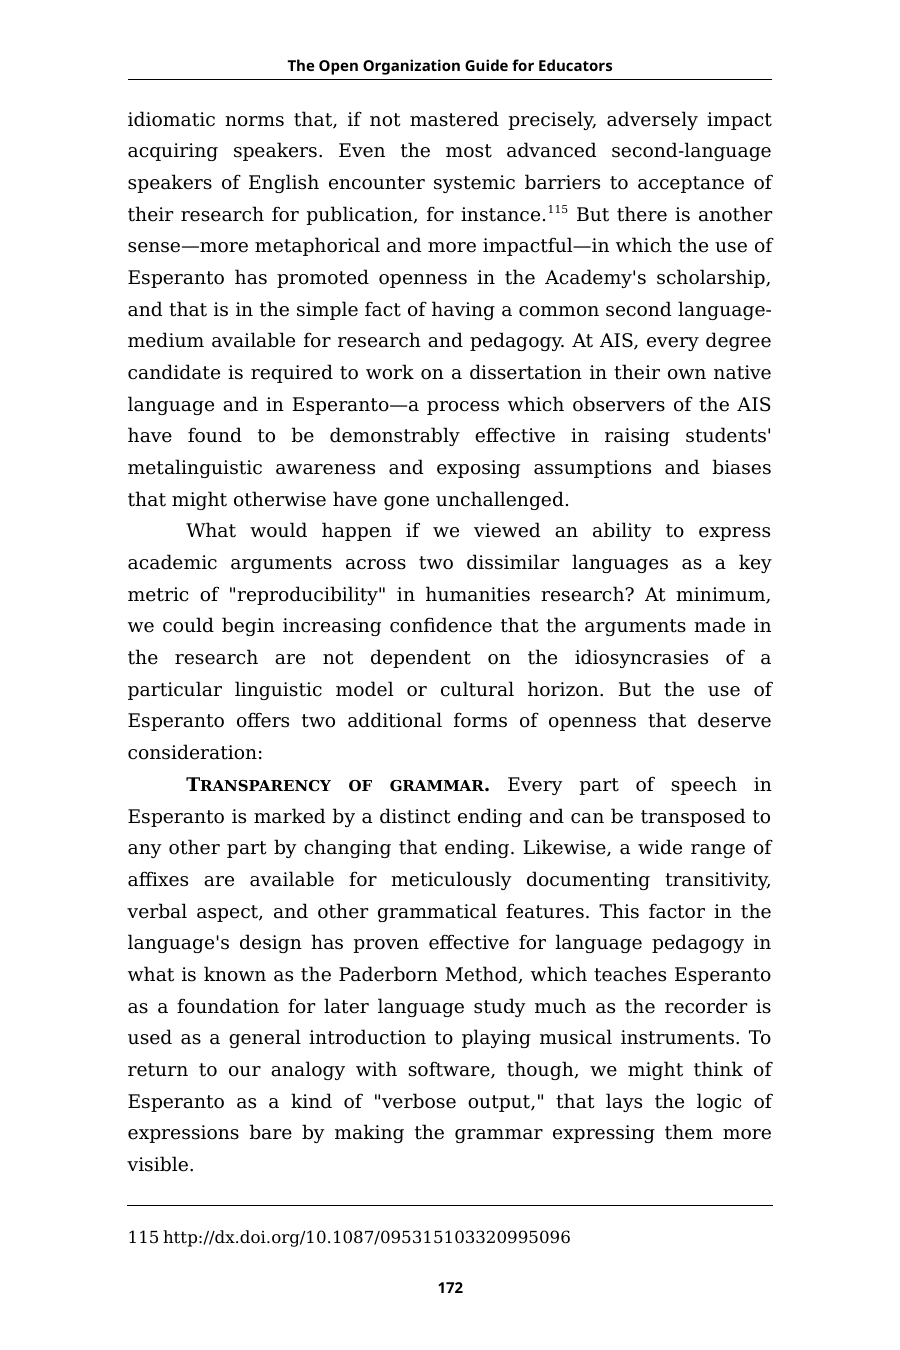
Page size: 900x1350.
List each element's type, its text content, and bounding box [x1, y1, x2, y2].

text What would happen if we viewed an ability to express academic arguments across two dissimilar languages as a key metric of "reproducibility" in humanities research? At minimum, we could begin increasing confidence that the arguments made in the research are not dependent on the idiosyncrasies of a particular linguistic model or cultural horizon. But the use of Esperanto offers two additional forms of openness that deserve consideration: [127, 520, 772, 764]
text http://dx.doi.org/10.1087/095315103320995096 [127, 1228, 772, 1247]
text idiomatic norms that, if not mastered precisely, adversely impact acquiring speakers. Even the most advanced second-language speakers of English encounter systemic barriers to acceptance of their research for publication, for instance. But there is another sense—more metaphorical and more impactful—in which the use of Esperanto has promoted openness in the Academy's scholarship, and that is in the simple fact of having a common second language-medium available for research and pedagogy. At AIS, every degree candidate is required to work on a dissertation in their own native language and in Esperanto—a process which observers of the AIS have found to be demonstrably effective in raising students' metalinguistic awareness and exposing assumptions and biases that might otherwise have gone unchallenged. [127, 109, 772, 511]
text Transparency of grammar. Every part of speech in Esperanto is marked by a distinct ending and can be transposed to any other part by changing that ending. Likewise, a wide range of affixes are available for meticulously documenting transitivity, verbal aspect, and other grammatical features. This factor in the language's design has proven effective for language pedagogy in what is known as the Paderborn Method, which teaches Esperanto as a foundation for later language study much as the recorder is used as a general introduction to playing musical instruments. To return to our analogy with software, though, we might think of Esperanto as a kind of "verbose output," that lays the logic of expressions bare by making the grammar expressing them more visible. [127, 774, 772, 1176]
